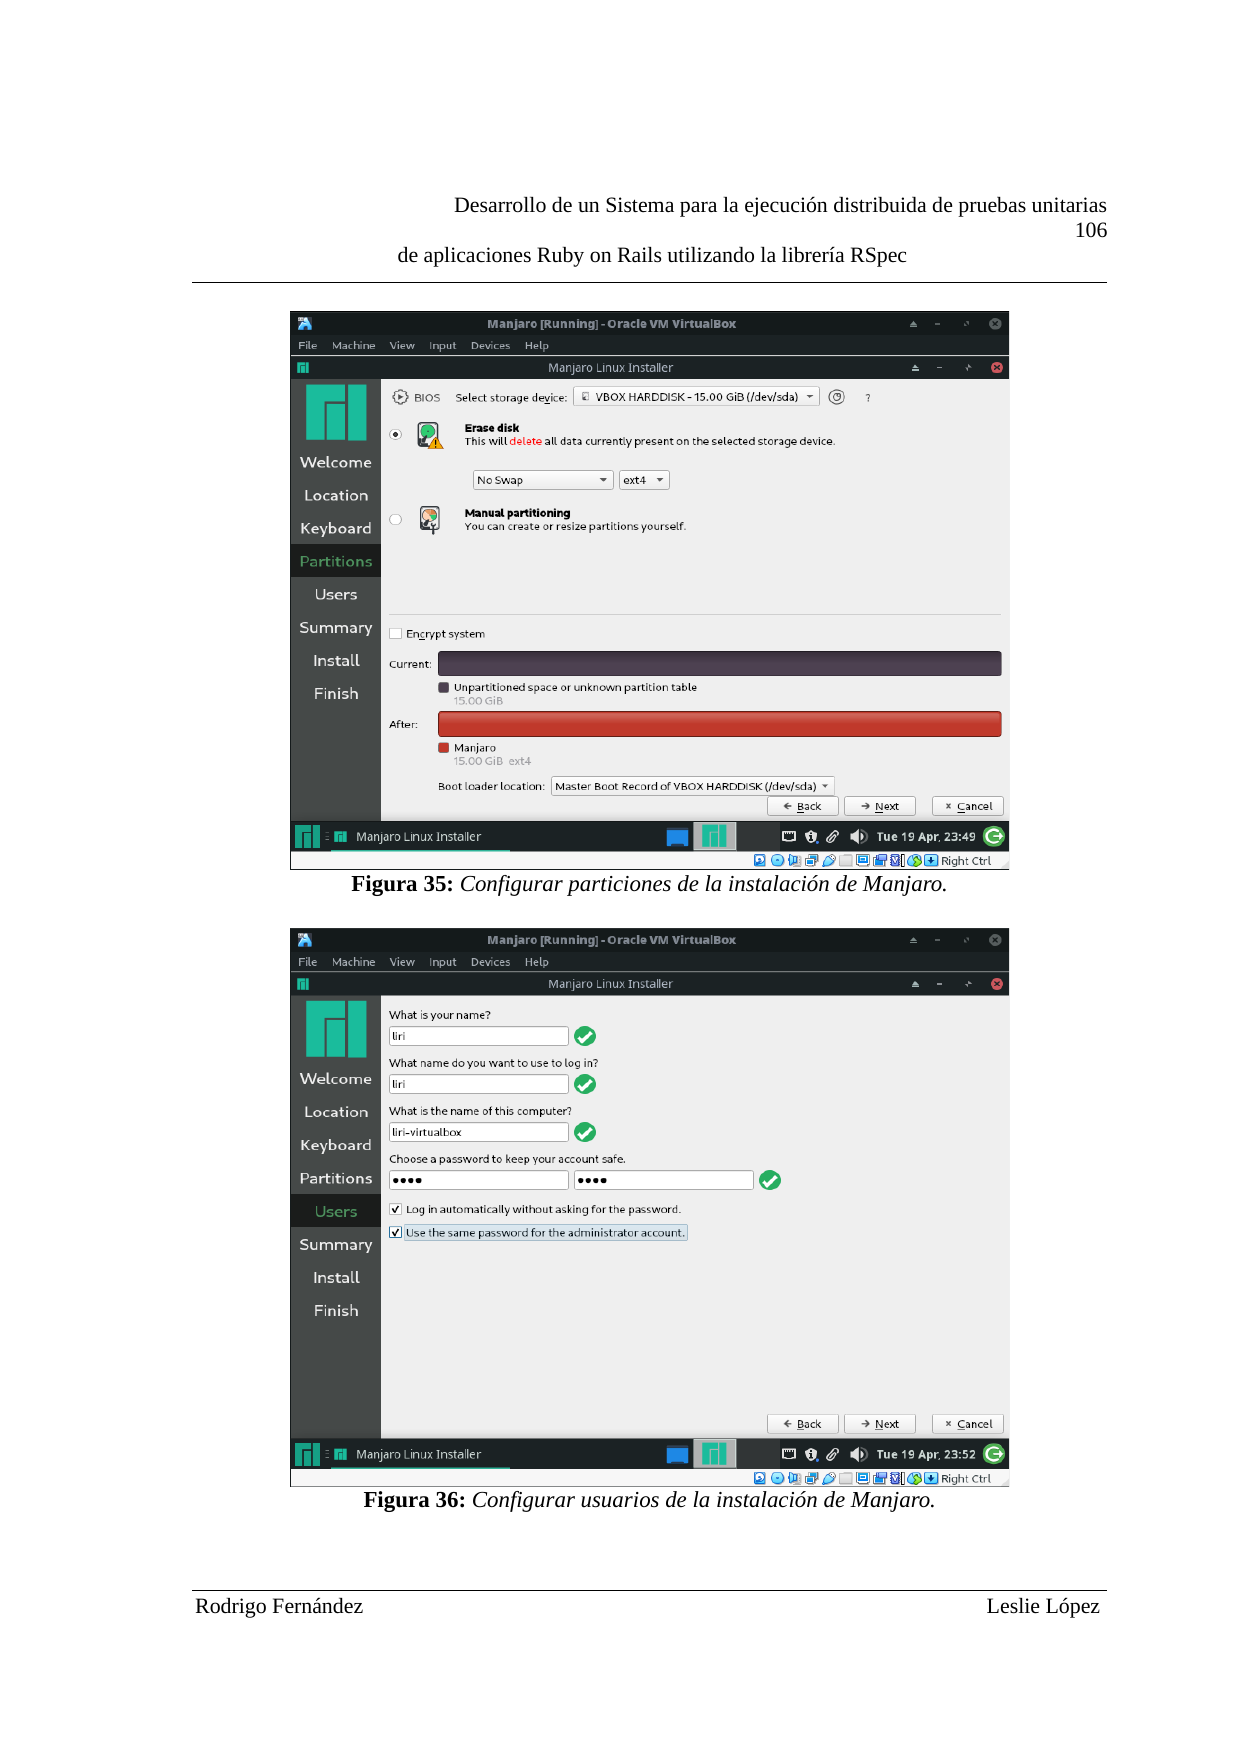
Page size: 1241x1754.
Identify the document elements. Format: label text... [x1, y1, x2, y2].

picture [290, 311, 1010, 870]
text Figura 36: Configurar usuarios de la instalación de Manjaro. [290, 1487, 1009, 1513]
text Figura 35: Configurar particiones de la instalación de Manjaro. [290, 870, 1009, 896]
picture [290, 928, 1010, 1487]
